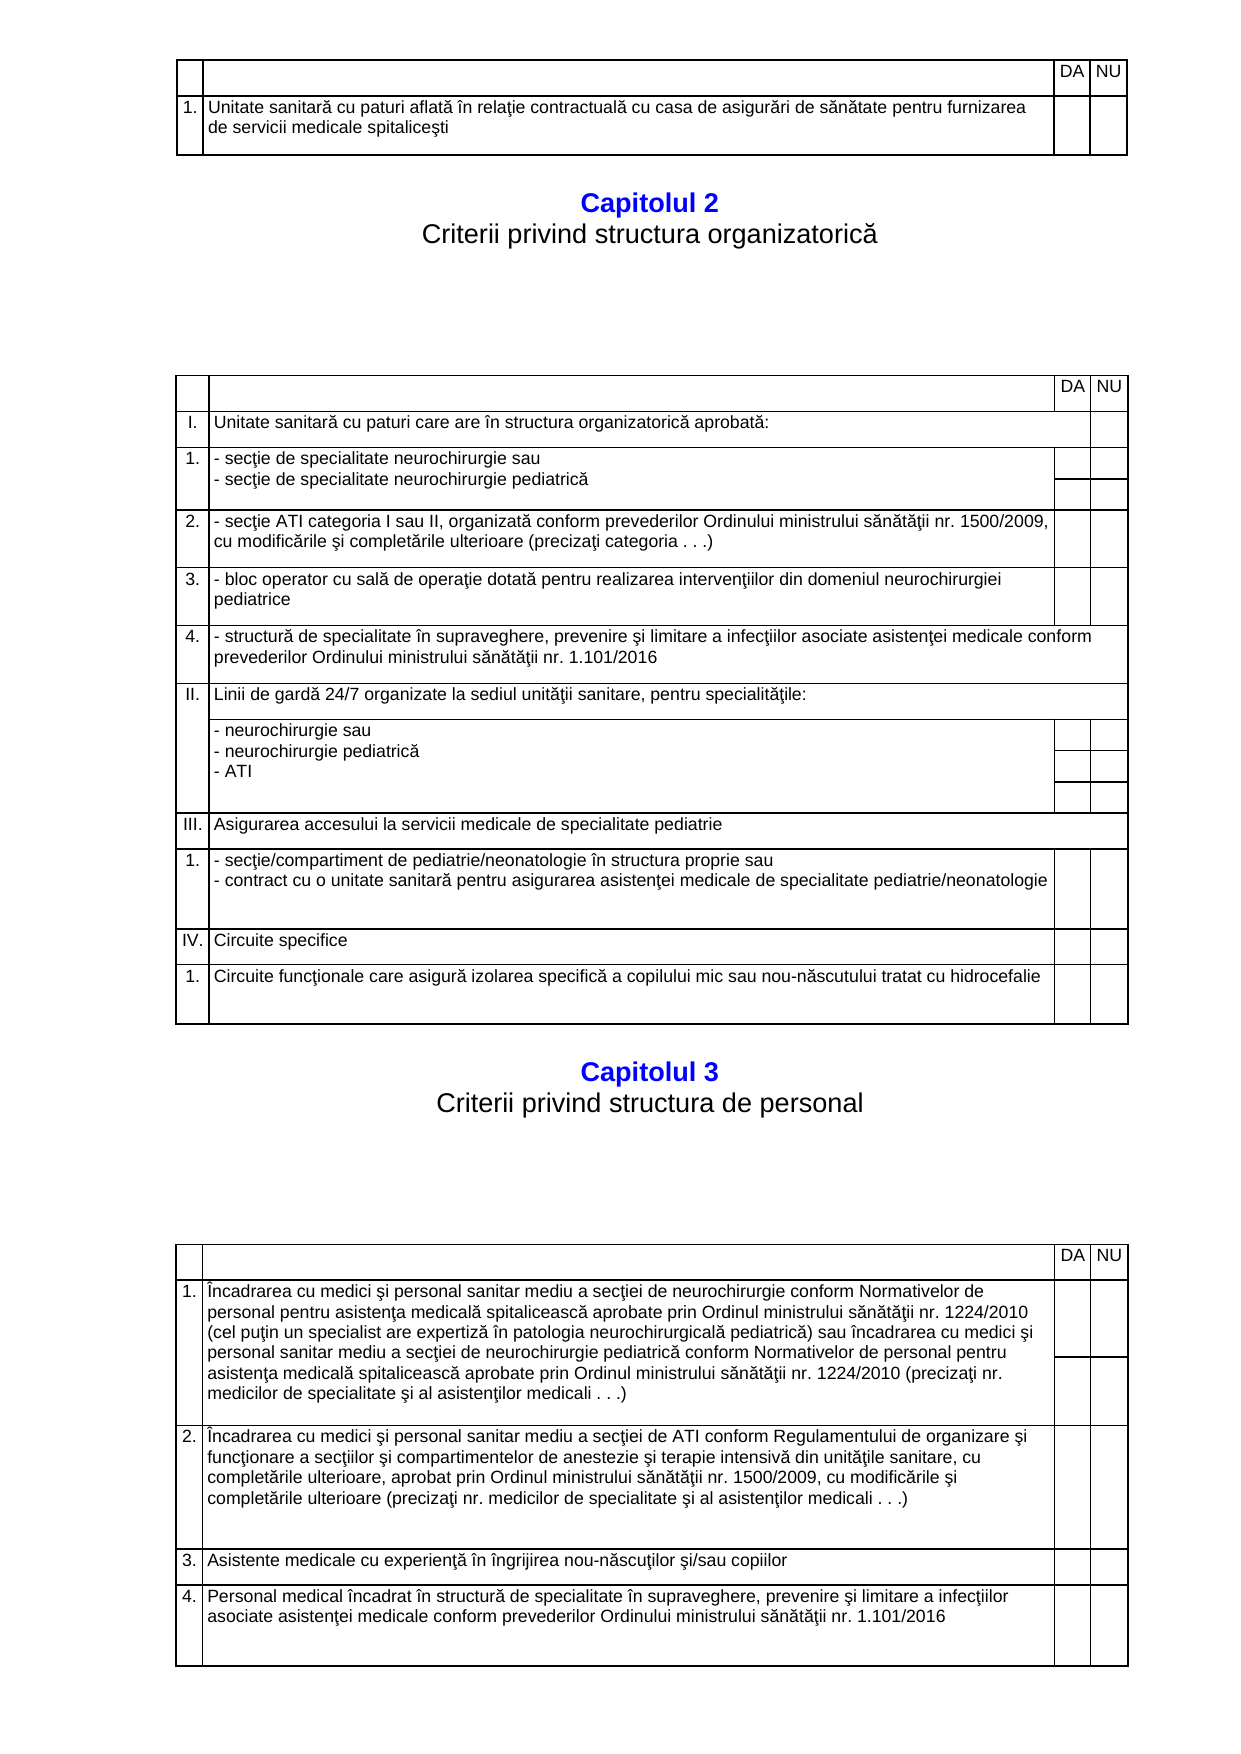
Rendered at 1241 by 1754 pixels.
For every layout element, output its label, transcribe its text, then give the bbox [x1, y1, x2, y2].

table_cell [171, 1584, 175, 1665]
table_cell Încadrarea cu medici şi personal sanitar mediu a secţiei de neurochirurgie conform Normativelor de personal pentru asistenţa medicală spitalicească aprobate prin Ordinul ministrului sănătăţii nr. 1224/2010 (cel puţin un specialist are expertiză în patologia neurochirurgicală pediatrică) sau încadrarea cu medici şi personal sanitar mediu a secţiei de neurochirurgie pediatrică conform Normativelor de personal pentru asistenţa medicală spitalicească aprobate prin Ordinul ministrului sănătăţii nr. 1224/2010 (precizaţi nr. medicilor de specialitate şi al asistenţilor medicali . . .) [203, 1281, 1054, 1425]
table_header [1091, 344, 1128, 375]
table_cell 1. [177, 448, 208, 509]
table_cell - secţie de specialitate neurochirurgie sau - secţie de specialitate neurochirurgie pediatrică [210, 448, 1054, 509]
table_cell [171, 1356, 175, 1425]
table_cell [1055, 480, 1090, 509]
table_cell [1091, 1550, 1127, 1584]
table_cell 1. [177, 850, 208, 928]
table_cell [1091, 1358, 1127, 1425]
table_cell [171, 848, 175, 928]
table_cell [1055, 511, 1090, 567]
table_cell [1055, 97, 1089, 154]
table_header [1091, 1212, 1128, 1243]
table_cell [1055, 965, 1090, 1023]
table_cell [1055, 751, 1090, 781]
table_cell [1091, 97, 1126, 154]
table_cell [1055, 1426, 1090, 1548]
table_cell [178, 61, 202, 95]
table_cell [1055, 1281, 1090, 1356]
table_cell [203, 1245, 1054, 1279]
table_cell [210, 376, 1054, 411]
table_cell 4. [177, 626, 208, 682]
table_cell [1091, 751, 1127, 781]
table_cell Circuite specifice [210, 930, 1054, 964]
table_cell 3. [177, 1550, 202, 1584]
table_cell NU [1091, 376, 1127, 411]
table_cell [171, 1244, 175, 1279]
table_cell Personal medical încadrat în structură de specialitate în supraveghere, prevenire şi limitare a infecţiilor asociate asistenţei medicale conform prevederilor Ordinului ministrului sănătăţii nr. 1.101/2016 [203, 1586, 1054, 1665]
table_cell [1091, 783, 1127, 812]
table_cell [1091, 1586, 1127, 1665]
table_cell 1. [178, 97, 202, 154]
table_cell [1091, 930, 1127, 964]
table_cell [171, 509, 175, 567]
table_cell IV. [177, 930, 208, 964]
table_cell [1055, 720, 1090, 750]
table_cell [1055, 783, 1090, 812]
table_cell [1055, 1586, 1090, 1665]
table_cell [171, 928, 175, 964]
table_cell [1091, 720, 1127, 750]
table_cell 2. [177, 511, 208, 567]
table_cell Circuite funcţionale care asigură izolarea specifică a copilului mic sau nou-născutului tratat cu hidrocefalie [210, 965, 1054, 1023]
table_cell 2. [177, 1426, 202, 1548]
table_cell [1091, 448, 1127, 478]
table_cell I. [177, 412, 208, 447]
table_cell 4. [177, 1586, 202, 1665]
table_cell [1055, 1550, 1090, 1584]
table_cell [1091, 850, 1127, 928]
table_header [202, 1212, 1054, 1243]
table_cell [171, 567, 175, 625]
table_cell 1. [177, 965, 208, 1023]
table_header [171, 344, 176, 375]
table_cell [171, 781, 175, 812]
table_cell NU [1091, 1245, 1127, 1279]
table_header [1055, 1212, 1091, 1243]
table_cell [171, 447, 175, 478]
table_cell [1091, 568, 1127, 625]
table_cell [171, 625, 175, 682]
table_cell [171, 411, 175, 447]
table_cell Unitate sanitară cu paturi care are în structura organizatorică aprobată: [210, 412, 1090, 447]
table_cell [172, 59, 176, 95]
table_cell [171, 1279, 175, 1356]
table_cell Încadrarea cu medici şi personal sanitar mediu a secţiei de ATI conform Regulamentului de organizare şi funcţionare a secţiilor şi compartimentelor de anestezie şi terapie intensivă din unităţile sanitare, cu completările ulterioare, aprobat prin Ordinul ministrului sănătăţii nr. 1500/2009, cu modificările şi completările ulterioare (precizaţi nr. medicilor de specialitate şi al asistenţilor medicali . . .) [203, 1426, 1054, 1548]
table_cell [171, 719, 175, 750]
table_header [1055, 344, 1091, 375]
table_cell [171, 478, 175, 509]
table_cell [171, 1548, 175, 1584]
table_cell NU [1091, 61, 1126, 95]
table_cell DA [1055, 61, 1089, 95]
table_header [176, 344, 209, 375]
table_cell [1091, 965, 1127, 1023]
table_cell III. [177, 814, 208, 848]
table_cell Unitate sanitară cu paturi aflată în relaţie contractuală cu casa de asigurări de sănătate pentru furnizarea de servicii medicale spitaliceşti [204, 97, 1053, 154]
table_cell - structură de specialitate în supraveghere, prevenire şi limitare a infecţiilor asociate asistenţei medicale conform prevederilor Ordinului ministrului sănătăţii nr. 1.101/2016 [210, 626, 1127, 682]
table_cell [1091, 511, 1127, 567]
table_cell - secţie ATI categoria I sau II, organizată conform prevederilor Ordinului ministrului sănătăţii nr. 1500/2009, cu modificările şi completările ulterioare (precizaţi categoria . . .) [210, 511, 1054, 567]
table_cell DA [1055, 1245, 1090, 1279]
table_cell [1055, 850, 1090, 928]
table_cell [1091, 1426, 1127, 1548]
table_cell [177, 376, 208, 411]
table_cell [1055, 1358, 1090, 1425]
table_cell [172, 95, 176, 154]
table_cell [171, 812, 175, 848]
table_cell [171, 683, 175, 718]
table_cell [171, 750, 175, 781]
table_cell [171, 1425, 175, 1548]
table_cell 1. [177, 1281, 202, 1425]
table_cell - secţie/compartiment de pediatrie/neonatologie în structura proprie sau - contract cu o unitate sanitară pentru asigurarea asistenţei medicale de specialitate pediatrie/neonatologie [210, 850, 1054, 928]
table_cell DA [1055, 376, 1090, 411]
table_cell - neurochirurgie sau - neurochirurgie pediatrică - ATI [210, 720, 1054, 812]
table_cell [171, 964, 175, 1023]
text Capitolul 2 Criterii privind structura organizatorică [118, 187, 1181, 312]
table_header [171, 1212, 176, 1243]
table_cell Asigurarea accesului la servicii medicale de specialitate pediatrie [210, 814, 1127, 848]
table_cell [1091, 480, 1127, 509]
table_cell [1091, 412, 1127, 447]
table_header [176, 1212, 202, 1243]
table_cell [177, 1245, 202, 1279]
table_cell [204, 61, 1053, 95]
table_cell [1055, 448, 1090, 478]
table_cell 3. [177, 568, 208, 625]
table_cell - bloc operator cu sală de operaţie dotată pentru realizarea intervenţiilor din domeniul neurochirurgiei pediatrice [210, 568, 1054, 625]
table_cell Linii de gardă 24/7 organizate la sediul unităţii sanitare, pentru specialităţile: [210, 684, 1127, 718]
table_cell [1055, 930, 1090, 964]
table_cell [1055, 568, 1090, 625]
table_cell [1091, 1281, 1127, 1356]
table_cell [171, 375, 175, 411]
table_header [209, 344, 1054, 375]
text Capitolul 3 Criterii privind structura de personal [118, 1056, 1181, 1181]
table_cell Asistente medicale cu experienţă în îngrijirea nou-născuţilor şi/sau copiilor [203, 1550, 1054, 1584]
table_cell II. [177, 684, 208, 812]
